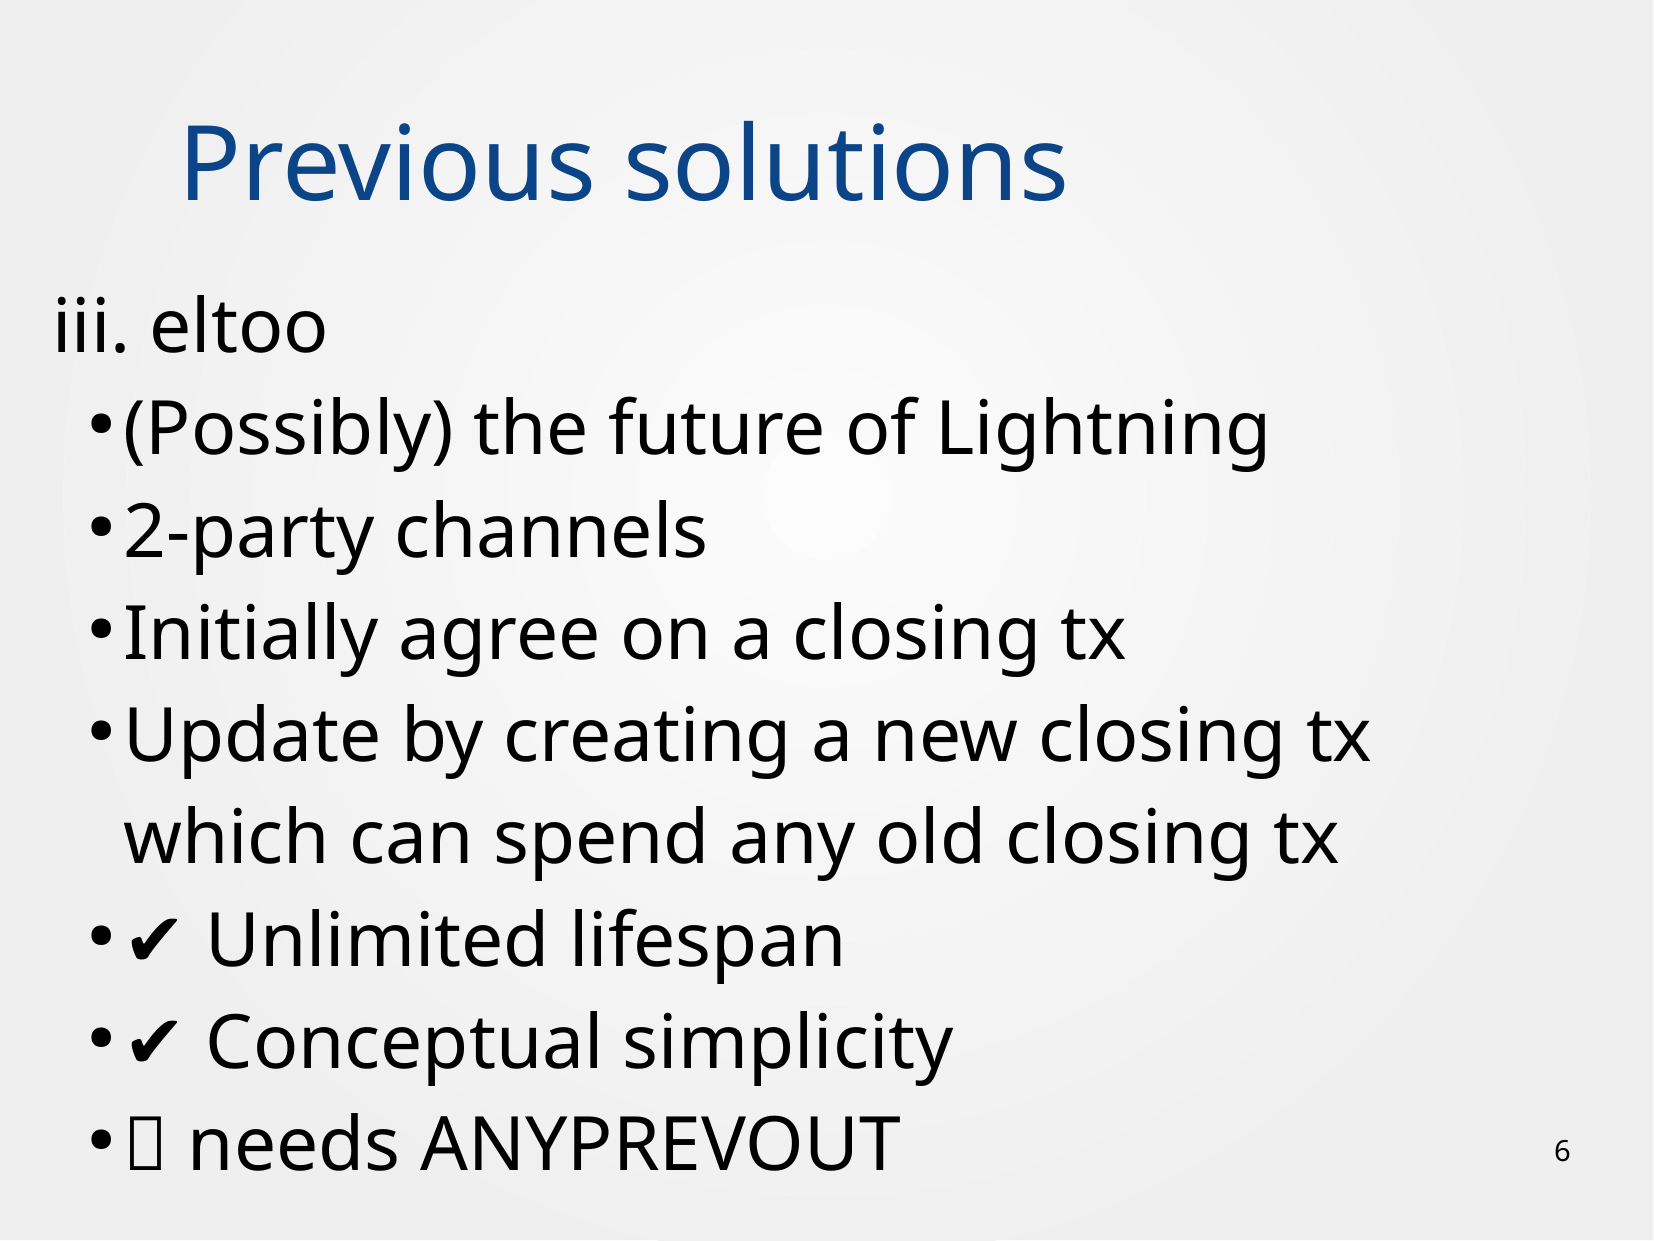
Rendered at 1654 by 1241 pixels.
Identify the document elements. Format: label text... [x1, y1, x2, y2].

title Previous solutions [178, 88, 1132, 231]
subtitle iii. eltoo (Possibly) the future of Lightning 2-party channels Initially agree on a closing tx Update by creating a new closing tx which can spend any old closing tx ✔️ Unlimited lifespan ✔️ Conceptual simplicity ❌ needs ANYPREVOUT [52, 272, 1591, 1193]
